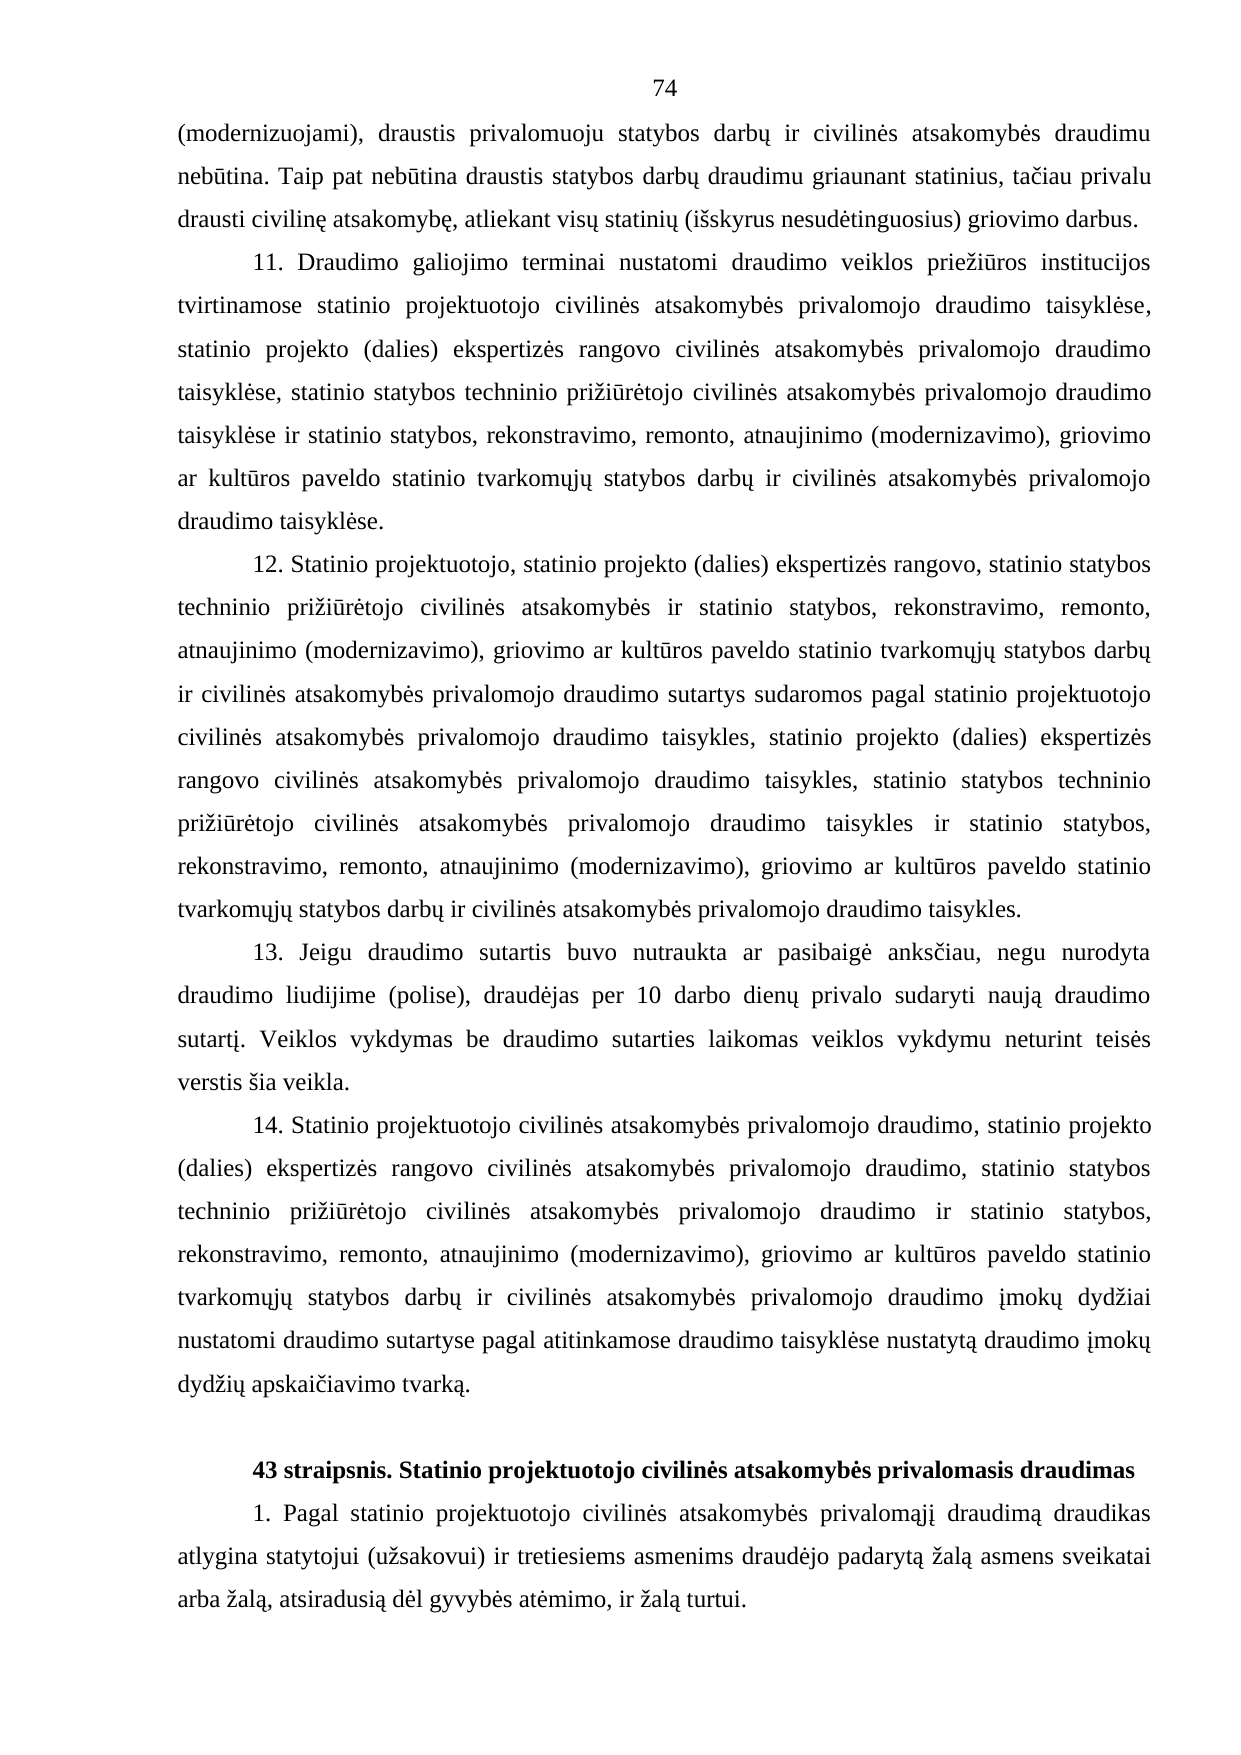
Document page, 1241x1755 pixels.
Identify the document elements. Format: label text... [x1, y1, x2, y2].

text (modernizuojami), draustis privalomuoju statybos darbų ir civilinės atsakomybės draudimu nebūtina. Taip pat nebūtina draustis statybos darbų draudimu griaunant statinius, tačiau privalu drausti civilinę atsakomybę, atliekant visų statinių (išskyrus nesudėtinguosius) griovimo darbus. [177, 118, 1152, 233]
text 12. Statinio projektuotojo, statinio projekto (dalies) ekspertizės rangovo, statinio statybos techninio prižiūrėtojo civilinės atsakomybės ir statinio statybos, rekonstravimo, remonto, atnaujinimo (modernizavimo), griovimo ar kultūros paveldo statinio tvarkomųjų statybos darbų ir civilinės atsakomybės privalomojo draudimo sutartys sudaromos pagal statinio projektuotojo civilinės atsakomybės privalomojo draudimo taisykles, statinio projekto (dalies) ekspertizės rangovo civilinės atsakomybės privalomojo draudimo taisykles, statinio statybos techninio prižiūrėtojo civilinės atsakomybės privalomojo draudimo taisykles ir statinio statybos, rekonstravimo, remonto, atnaujinimo (modernizavimo), griovimo ar kultūros paveldo statinio tvarkomųjų statybos darbų ir civilinės atsakomybės privalomojo draudimo taisykles. [177, 549, 1152, 923]
text 14. Statinio projektuotojo civilinės atsakomybės privalomojo draudimo, statinio projekto (dalies) ekspertizės rangovo civilinės atsakomybės privalomojo draudimo, statinio statybos techninio prižiūrėtojo civilinės atsakomybės privalomojo draudimo ir statinio statybos, rekonstravimo, remonto, atnaujinimo (modernizavimo), griovimo ar kultūros paveldo statinio tvarkomųjų statybos darbų ir civilinės atsakomybės privalomojo draudimo įmokų dydžiai nustatomi draudimo sutartyse pagal atitinkamose draudimo taisyklėse nustatytą draudimo įmokų dydžių apskaičiavimo tvarką. [177, 1110, 1152, 1397]
text 1. Pagal statinio projektuotojo civilinės atsakomybės privalomąjį draudimą draudikas atlygina statytojui (užsakovui) ir tretiesiems asmenims draudėjo padarytą žalą asmens sveikatai arba žalą, atsiradusią dėl gyvybės atėmimo, ir žalą turtui. [177, 1498, 1152, 1613]
text 11. Draudimo galiojimo terminai nustatomi draudimo veiklos priežiūros institucijos tvirtinamose statinio projektuotojo civilinės atsakomybės privalomojo draudimo taisyklėse, statinio projekto (dalies) ekspertizės rangovo civilinės atsakomybės privalomojo draudimo taisyklėse, statinio statybos techninio prižiūrėtojo civilinės atsakomybės privalomojo draudimo taisyklėse ir statinio statybos, rekonstravimo, remonto, atnaujinimo (modernizavimo), griovimo ar kultūros paveldo statinio tvarkomųjų statybos darbų ir civilinės atsakomybės privalomojo draudimo taisyklėse. [177, 247, 1152, 535]
text 13. Jeigu draudimo sutartis buvo nutraukta ar pasibaigė anksčiau, negu nurodyta draudimo liudijime (polise), draudėjas per 10 darbo dienų privalo sudaryti naują draudimo sutartį. Veiklos vykdymas be draudimo sutarties laikomas veiklos vykdymu neturint teisės verstis šia veikla. [177, 937, 1152, 1096]
text 43 straipsnis. Statinio projektuotojo civilinės atsakomybės privalomasis draudimas [177, 1455, 1152, 1484]
